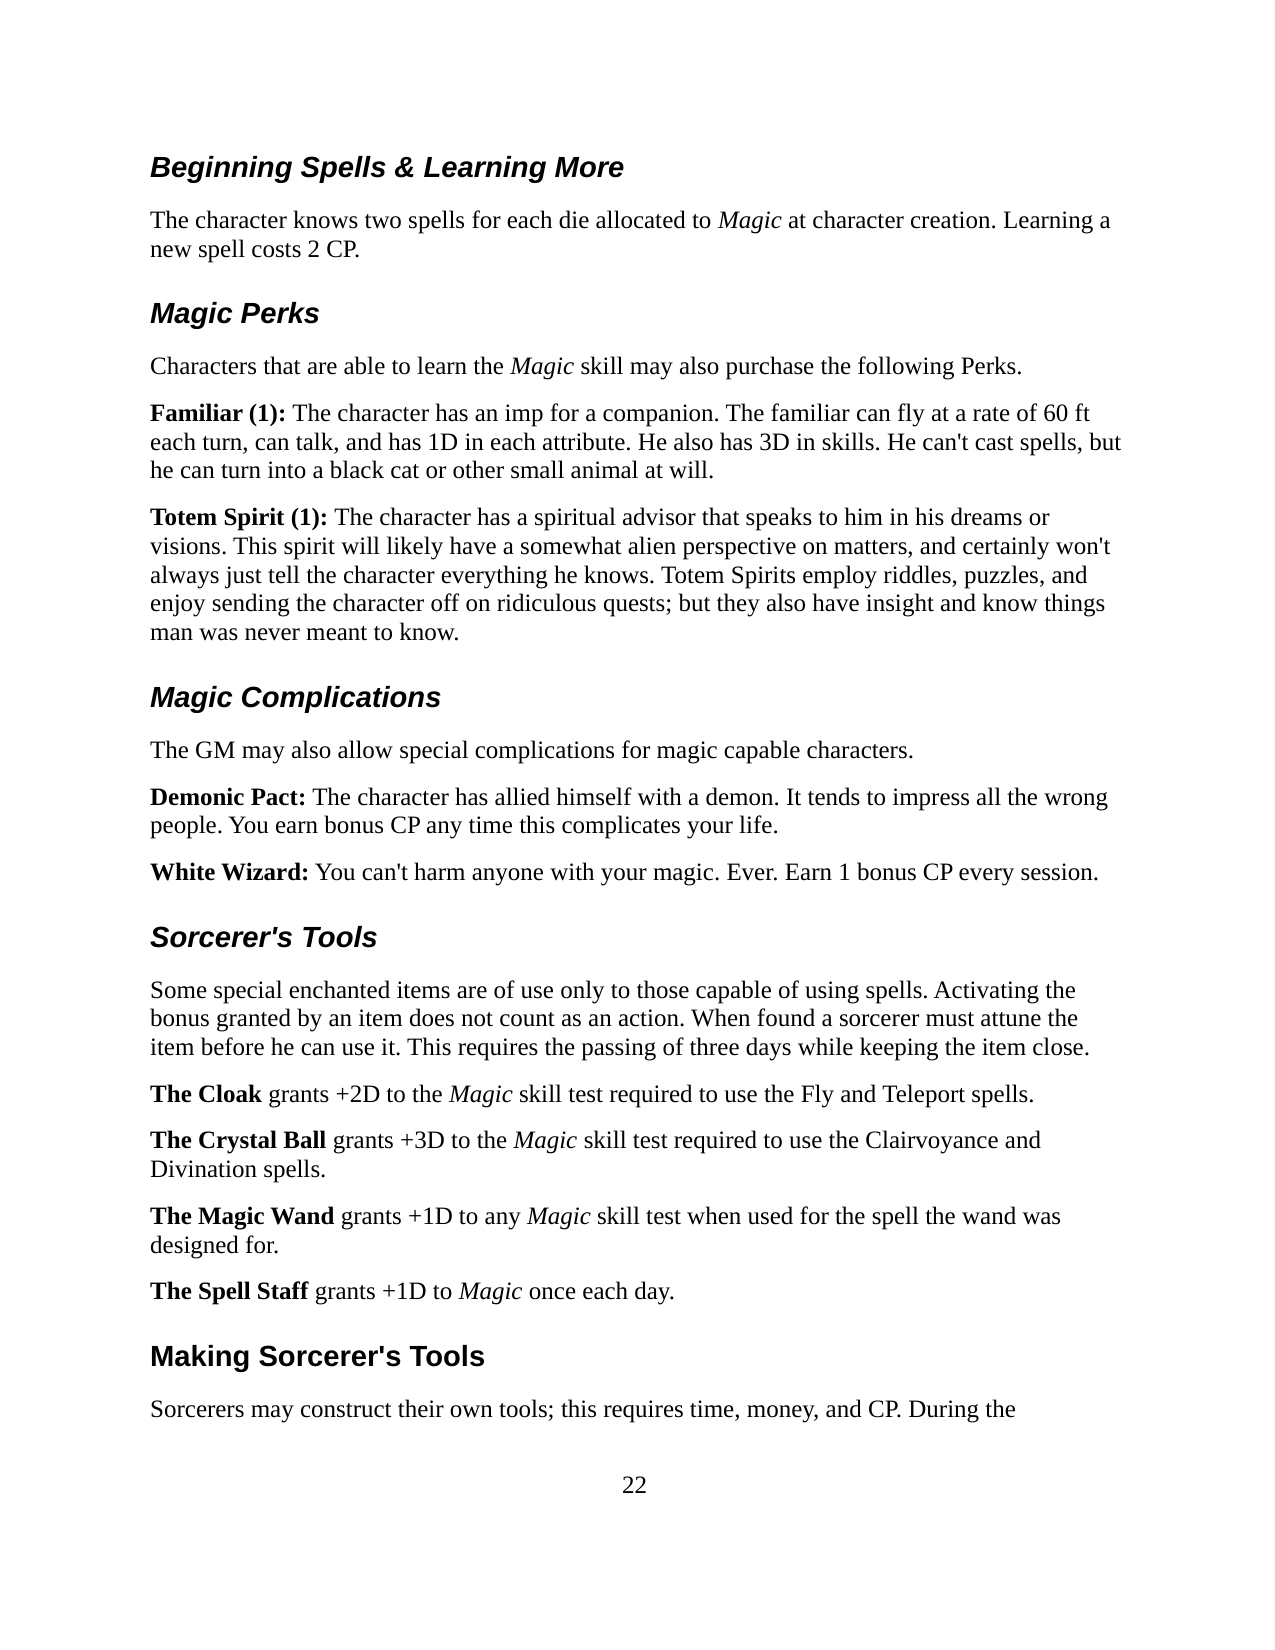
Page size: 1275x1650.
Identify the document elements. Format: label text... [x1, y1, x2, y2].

subtitle Making Sorcerer's Tools [150, 1339, 1125, 1373]
text The GM may also allow special complications for magic capable characters. [150, 735, 1125, 764]
text Characters that are able to learn the Magic skill may also purchase the following Perks. [150, 351, 1125, 380]
subtitle Magic Complications [150, 680, 1125, 713]
text Familiar (1): The character has an imp for a companion. The familiar can fly at a rate of 60 ft each turn, can talk, and has 1D in each attribute. He also has 3D in skills. He can't cast spells, but he can turn into a black cat or other small animal at will. [150, 398, 1125, 484]
text The Magic Wand grants +1D to any Magic skill test when used for the spell the wand was designed for. [150, 1201, 1125, 1258]
text Totem Spirit (1): The character has a spiritual advisor that speaks to him in his dreams or visions. This spirit will likely have a somewhat alien perspective on matters, and certainly won't always just tell the character everything he knows. Totem Spirits employ riddles, puzzles, and enjoy sending the character off on ridiculous quests; but they also have insight and know things man was never meant to know. [150, 502, 1125, 646]
subtitle Magic Perks [150, 296, 1125, 330]
text Demonic Pact: The character has allied himself with a demon. It tends to impress all the wrong people. You earn bonus CP any time this complicates your life. [150, 782, 1125, 839]
text White Wizard: You can't harm anyone with your magic. Ever. Earn 1 bonus CP every session. [150, 857, 1125, 886]
text The Spell Staff grants +1D to Magic once each day. [150, 1276, 1125, 1305]
text The character knows two spells for each die allocated to Magic at character creation. Learning a new spell costs 2 CP. [150, 205, 1125, 262]
text The Cloak grants +2D to the Magic skill test required to use the Fly and Teleport spells. [150, 1079, 1125, 1108]
subtitle Beginning Spells & Learning More [150, 150, 1125, 183]
subtitle Sorcerer's Tools [150, 920, 1125, 953]
text Some special enchanted items are of use only to those capable of using spells. Activating the bonus granted by an item does not count as an action. When found a sorcerer must attune the item before he can use it. This requires the passing of three days while keeping the item close. [150, 975, 1125, 1061]
text The Crystal Ball grants +3D to the Magic skill test required to use the Clairvoyance and Divination spells. [150, 1126, 1125, 1183]
text Sorcerers may construct their own tools; this requires time, money, and CP. During the [150, 1394, 1125, 1423]
